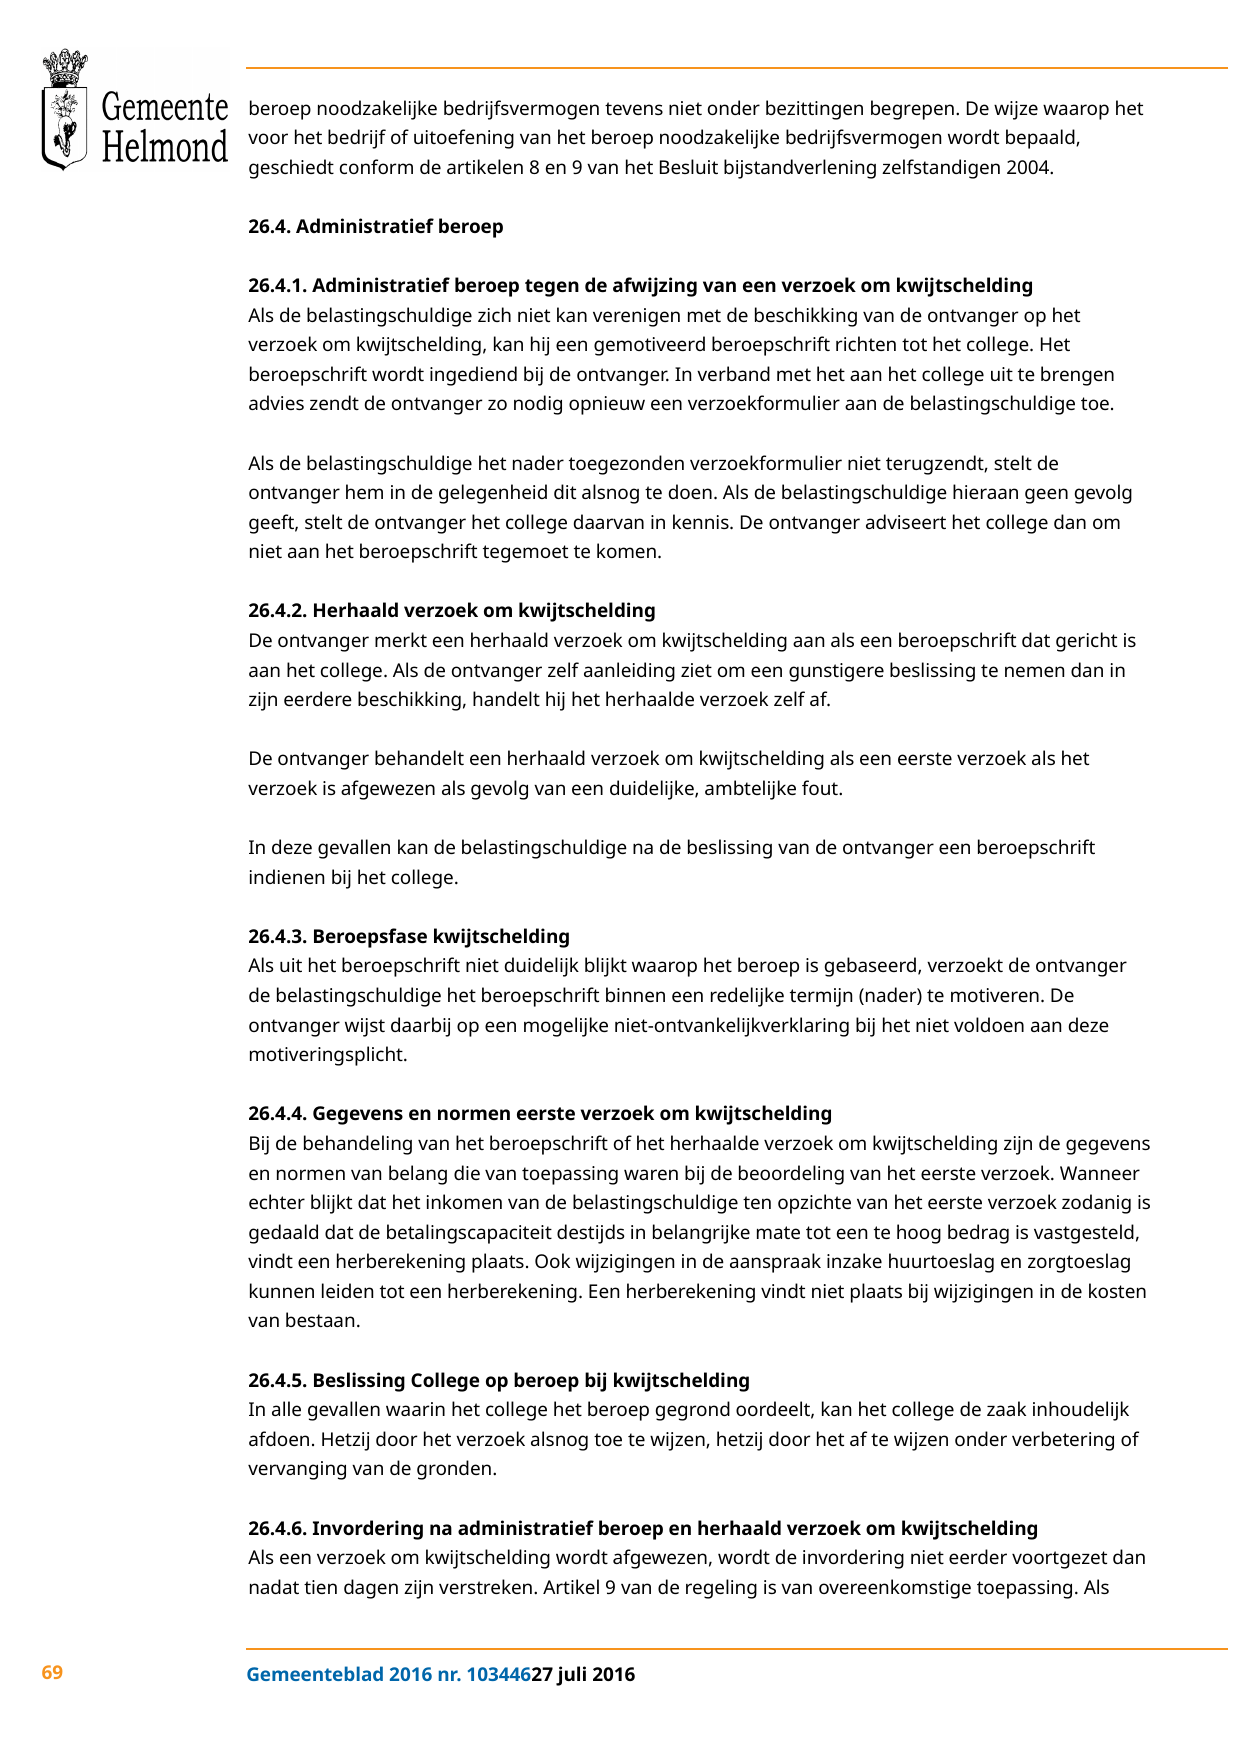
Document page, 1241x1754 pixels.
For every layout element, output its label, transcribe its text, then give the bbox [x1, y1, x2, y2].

text In deze gevallen kan de belastingschuldige na de beslissing van de ontvanger een beroepschrift indienen bij het college. [248, 834, 1152, 890]
text De ontvanger merkt een herhaald verzoek om kwijtschelding aan als een beroepschrift dat gericht is aan het college. Als de ontvanger zelf aanleiding ziet om een gunstigere beslissing te nemen dan in zijn eerdere beschikking, handelt hij het herhaalde verzoek zelf af. [248, 627, 1152, 712]
text Als uit het beroepschrift niet duidelijk blijkt waarop het beroep is gebaseerd, verzoekt de ontvanger de belastingschuldige het beroepschrift binnen een redelijke termijn (nader) te motiveren. De ontvanger wijst daarbij op een mogelijke niet-ontvankelijkverklaring bij het niet voldoen aan deze motiveringsplicht. [248, 953, 1152, 1067]
text Als een verzoek om kwijtschelding wordt afgewezen, wordt de invordering niet eerder voortgezet dan nadat tien dagen zijn verstreken. Artikel 9 van de regeling is van overeenkomstige toepassing. Als [248, 1544, 1152, 1600]
text 26.4. Administratief beroep [248, 213, 1152, 239]
text 26.4.1. Administratief beroep tegen de afwijzing van een verzoek om kwijtschelding [248, 272, 1152, 298]
text Als de belastingschuldige zich niet kan verenigen met de beschikking van de ontvanger op het verzoek om kwijtschelding, kan hij een gemotiveerd beroepschrift richten tot het college. Het beroepschrift wordt ingediend bij de ontvanger. In verband met het aan het college uit te brengen advies zendt de ontvanger zo nodig opnieuw een verzoekformulier aan de belastingschuldige toe. [248, 302, 1152, 416]
text Als de belastingschuldige het nader toegezonden verzoekformulier niet terugzendt, stelt de ontvanger hem in de gelegenheid dit alsnog te doen. Als de belastingschuldige hieraan geen gevolg geeft, stelt de ontvanger het college daarvan in kennis. De ontvanger adviseert het college dan om niet aan het beroepschrift tegemoet te komen. [248, 450, 1152, 564]
text 26.4.2. Herhaald verzoek om kwijtschelding [248, 598, 1152, 623]
text beroep noodzakelijke bedrijfsvermogen tevens niet onder bezittingen begrepen. De wijze waarop het voor het bedrijf of uitoefening van het beroep noodzakelijke bedrijfsvermogen wordt bepaald, geschiedt conform de artikelen 8 en 9 van het Besluit bijstandverlening zelfstandigen 2004. [248, 95, 1152, 180]
text 26.4.3. Beroepsfase kwijtschelding [248, 923, 1152, 949]
text Bij de behandeling van het beroepschrift of het herhaalde verzoek om kwijtschelding zijn de gegevens en normen van belang die van toepassing waren bij de beoordeling van het eerste verzoek. Wanneer echter blijkt dat het inkomen van de belastingschuldige ten opzichte van het eerste verzoek zodanig is gedaald dat de betalingscapaciteit destijds in belangrijke mate tot een te hoog bedrag is vastgesteld, vindt een herberekening plaats. Ook wijzigingen in de aanspraak inzake huurtoeslag en zorgtoeslag kunnen leiden tot een herberekening. Een herberekening vindt niet plaats bij wijzigingen in de kosten van bestaan. [248, 1130, 1152, 1333]
text 26.4.6. Invordering na administratief beroep en herhaald verzoek om kwijtschelding [248, 1515, 1152, 1541]
text In alle gevallen waarin het college het beroep gegrond oordeelt, kan het college de zaak inhoudelijk afdoen. Hetzij door het verzoek alsnog toe te wijzen, hetzij door het af te wijzen onder verbetering of vervanging van de gronden. [248, 1396, 1152, 1481]
picture [41, 47, 231, 172]
text 26.4.5. Beslissing College op beroep bij kwijtschelding [248, 1367, 1152, 1393]
text De ontvanger behandelt een herhaald verzoek om kwijtschelding als een eerste verzoek als het verzoek is afgewezen als gevolg van een duidelijke, ambtelijke fout. [248, 746, 1152, 801]
text 26.4.4. Gegevens en normen eerste verzoek om kwijtschelding [248, 1101, 1152, 1126]
